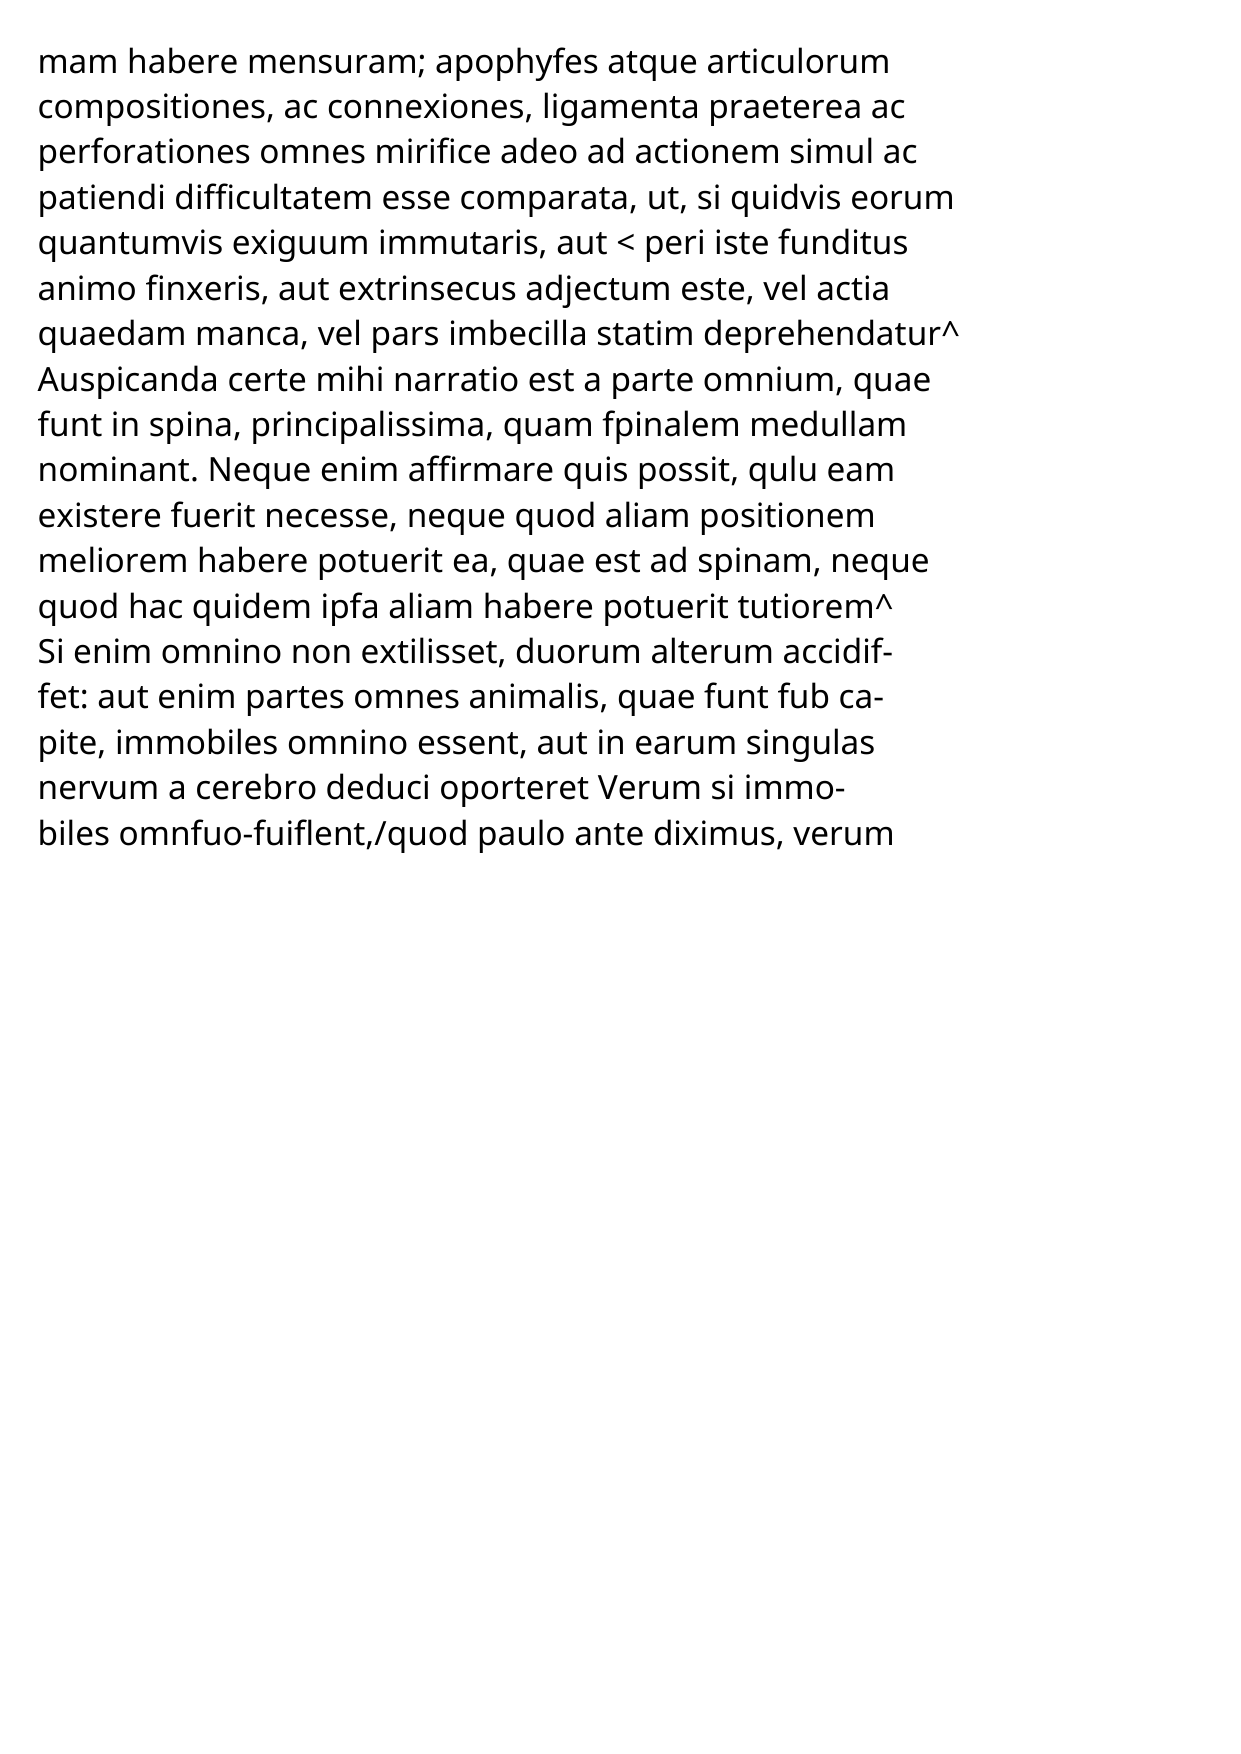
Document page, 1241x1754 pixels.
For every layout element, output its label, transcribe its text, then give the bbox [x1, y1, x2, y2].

text mam habere mensuram; apophyfes atque articulorum compositiones, ac connexiones, ligamenta praeterea ac perforationes omnes mirifice adeo ad actionem simul ac patiendi difficultatem esse comparata, ut, si quidvis eorum quantumvis exiguum immutaris, aut < peri iste funditus animo finxeris, aut extrinsecus adjectum este, vel actia quaedam manca, vel pars imbecilla statim deprehendatur^ Auspicanda certe mihi narratio est a parte omnium, quae funt in spina, principalissima, quam fpinalem medullam nominant. Neque enim affirmare quis possit, qulu eam existere fuerit necesse, neque quod aliam positionem meliorem habere potuerit ea, quae est ad spinam, neque quod hac quidem ipfa aliam habere potuerit tutiorem^ Si enim omnino non extilisset, duorum alterum accidif- fet: aut enim partes omnes animalis, quae funt fub ca- pite, immobiles omnino essent, aut in earum singulas nervum a cerebro deduci oporteret Verum si immo- biles omnfuo-fuiflent,/quod paulo ante diximus, verum [37, 37, 1203, 855]
